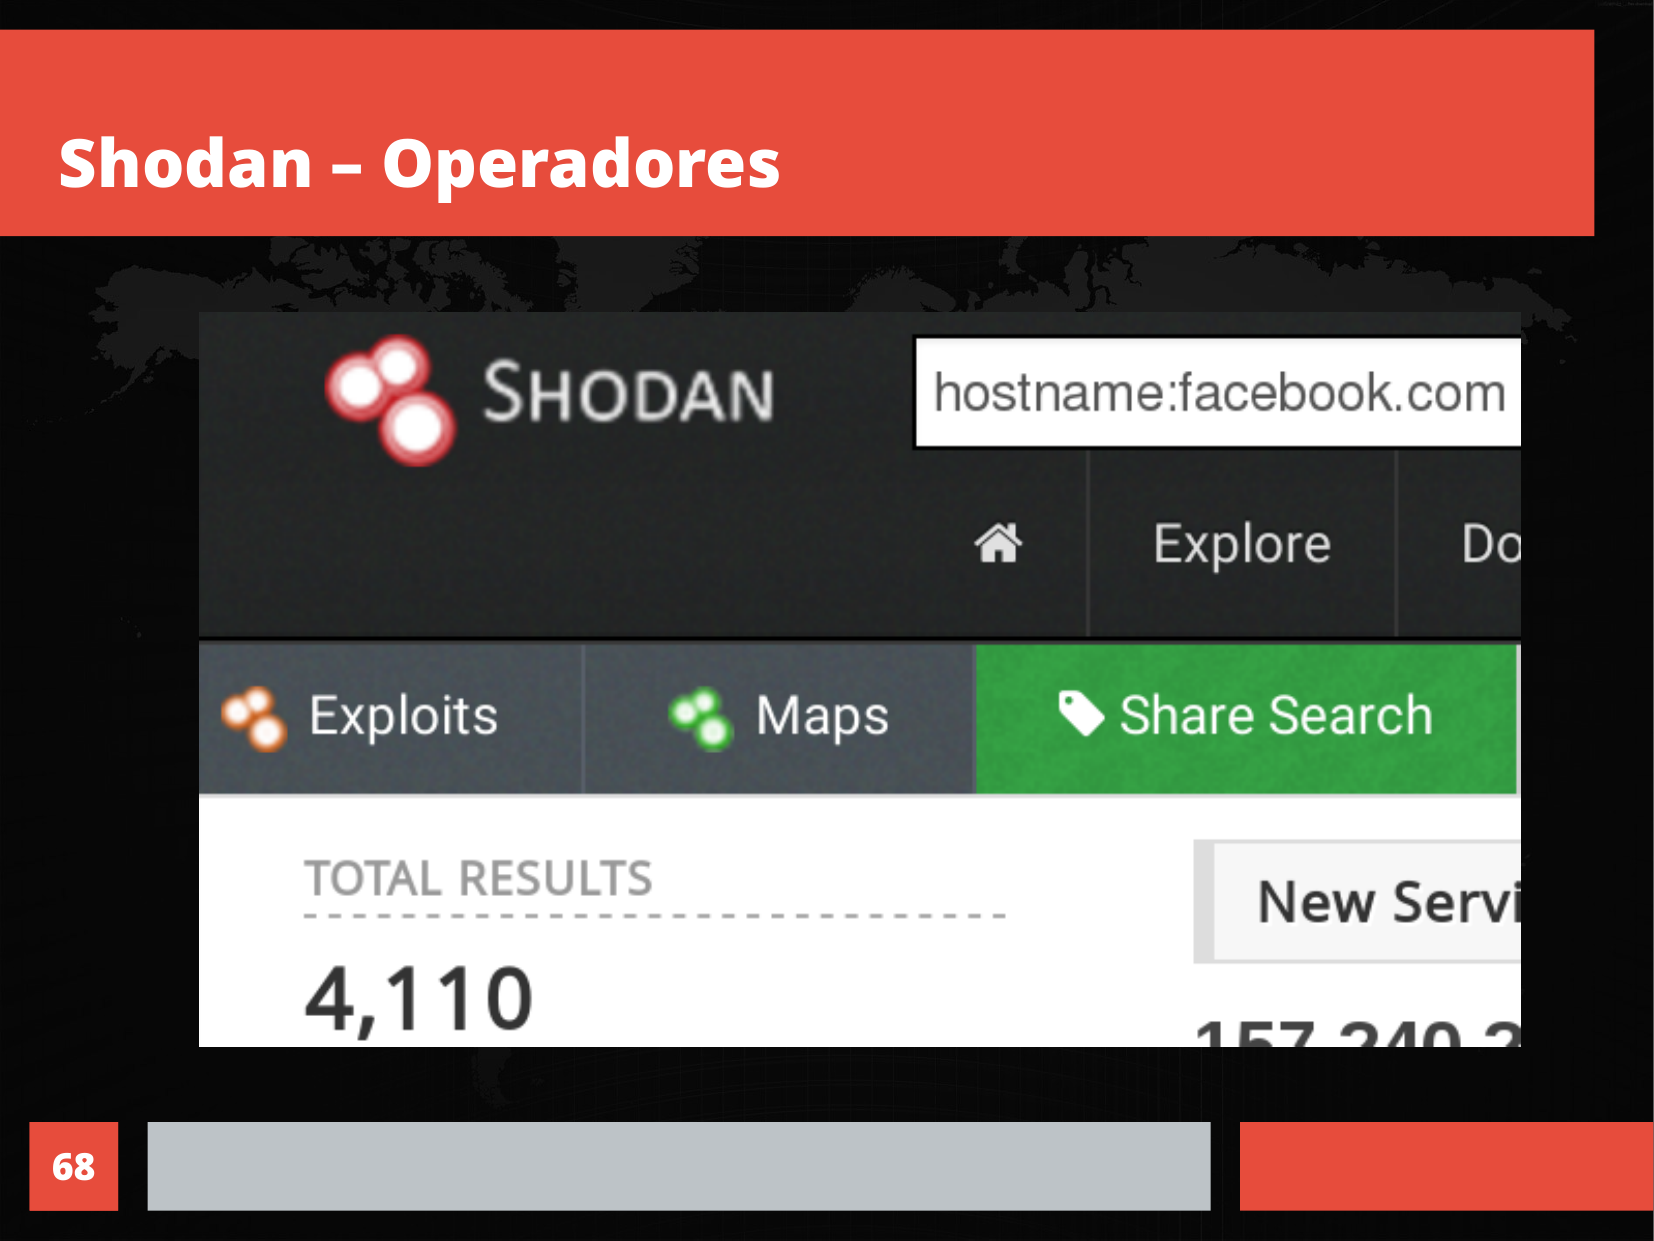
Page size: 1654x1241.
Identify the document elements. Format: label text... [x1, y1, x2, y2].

picture [0, 0, 1654, 1241]
list [59, 324, 1565, 1093]
title Shodan – Operadores [59, 59, 1595, 207]
